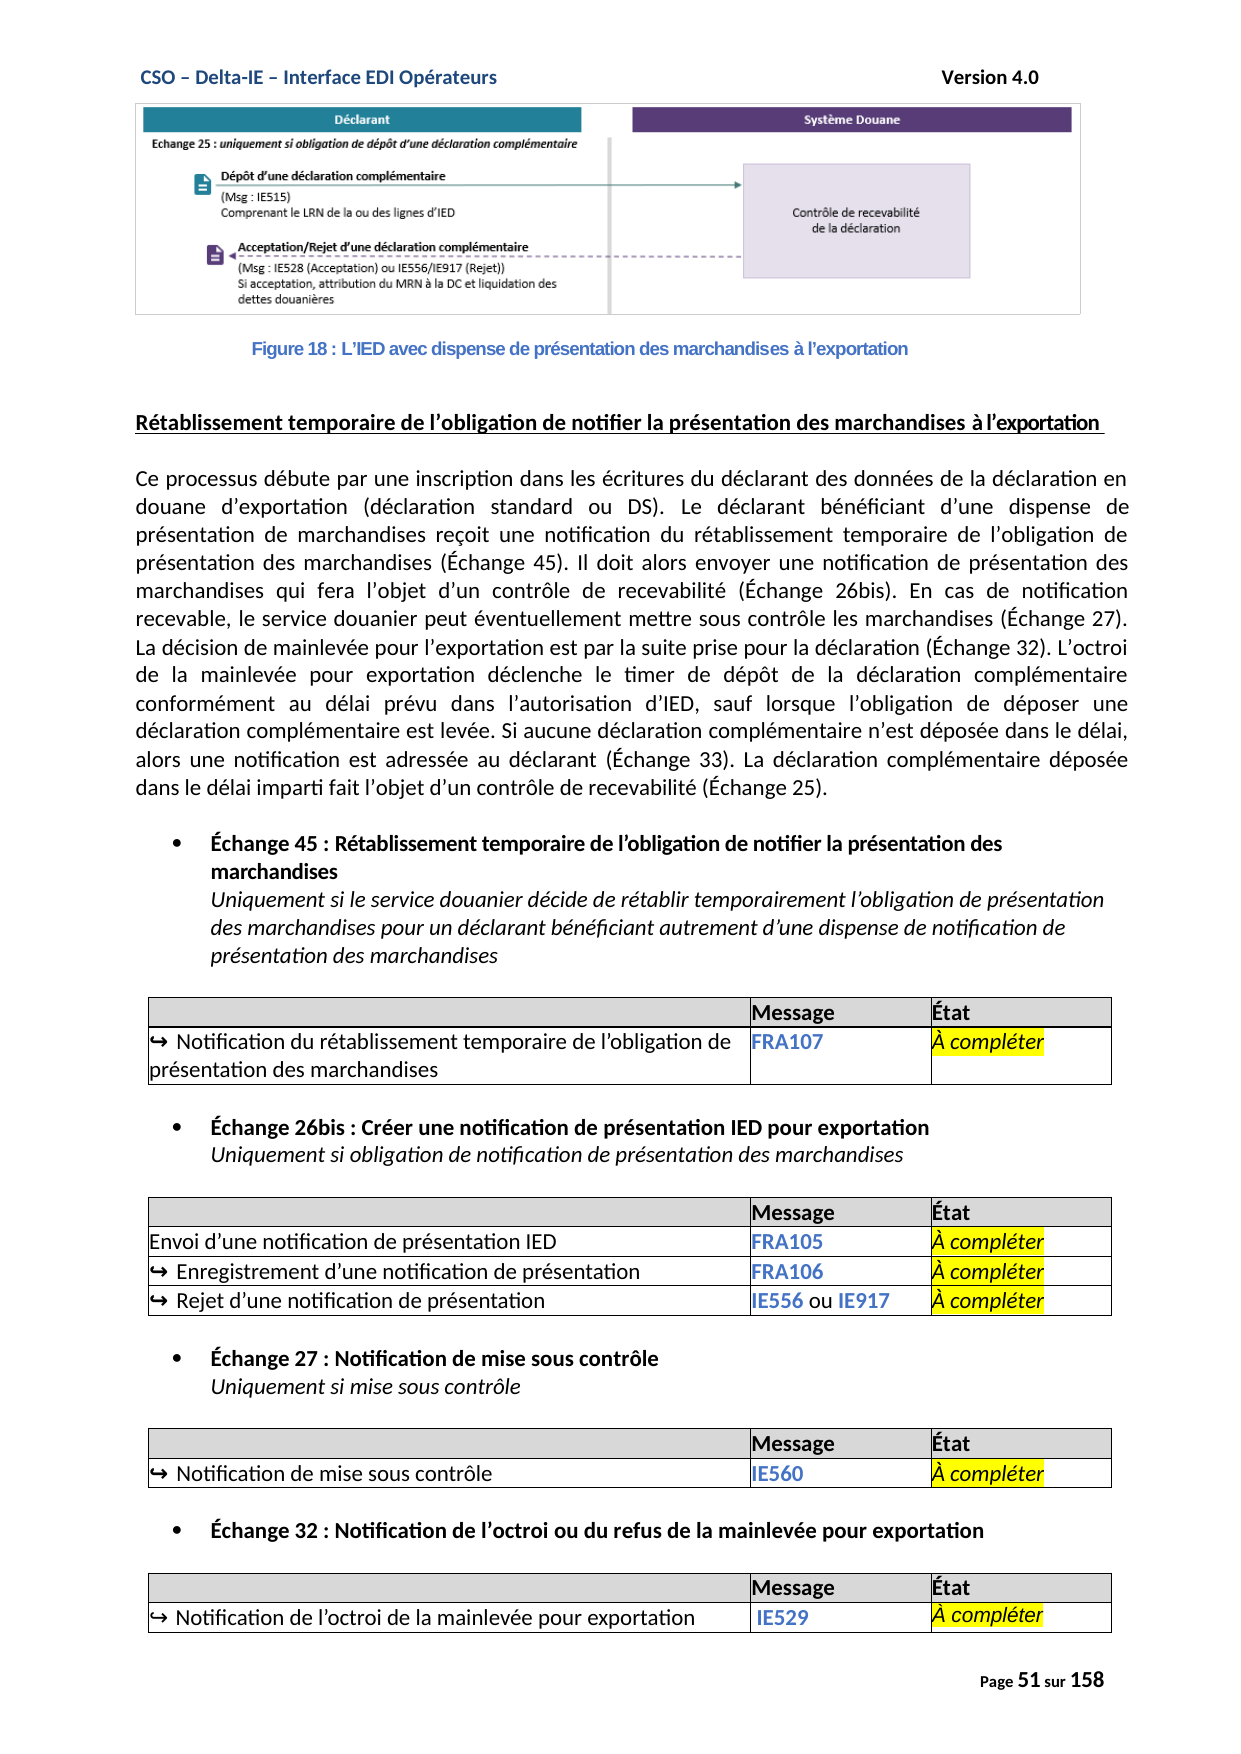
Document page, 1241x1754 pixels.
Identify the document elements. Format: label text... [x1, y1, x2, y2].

table_header [149, 1574, 750, 1602]
picture [136, 104, 1080, 314]
text Ce processus débute par une inscription dans les écritures du déclarant des données de la déclaration en douane d’exportation (déclaration standard ou DS). Le déclarant bénéficiant d’une dispense de présentation de marchandises reçoit une notification du rétablissement temporaire de l’obligation de présentation des marchandises (Échange 45). Il doit alors envoyer une notification de présentation des marchandises qui fera l’objet d’un contrôle de recevabilité (Échange 26bis). En cas de notification recevable, le service douanier peut éventuellement mettre sous contrôle les marchandises (Échange 27). La décision de mainlevée pour l’exportation est par la suite prise pour la déclaration (Échange 32). L’octroi de la mainlevée pour exportation déclenche le timer de dépôt de la déclaration complémentaire conformément au délai prévu dans l’autorisation d’IED, sauf lorsque l’obligation de déposer une déclaration complémentaire est levée. Si aucune déclaration complémentaire n’est déposée dans le délai, alors une notification est adressée au déclarant (Échange 33). La déclaration complémentaire déposée dans le délai imparti fait l’objet d’un contrôle de recevabilité (Échange 25). [135, 464, 1130, 801]
table_cell À compléter [932, 1603, 1111, 1632]
table_cell IE529 [751, 1603, 931, 1632]
table_header Message [751, 1198, 931, 1226]
table_cell ↪ Rejet d’une notification de présentation [149, 1286, 750, 1315]
table_cell À compléter [932, 1459, 1111, 1487]
table_cell IE560 [751, 1459, 931, 1487]
table_cell FRA107 [751, 1028, 931, 1083]
table_cell ↪ Notification du rétablissement temporaire de l’obligation de présentation des marchandises [149, 1028, 750, 1083]
table_header Message [751, 998, 931, 1026]
table_cell FRA106 [751, 1257, 931, 1285]
table_cell Envoi d’une notification de présentation IED [149, 1227, 750, 1256]
table_header [149, 1429, 750, 1458]
table_cell ↪ Notification de l’octroi de la mainlevée pour exportation [149, 1603, 750, 1632]
table_cell IE556 ou IE917 [751, 1286, 931, 1315]
text Rétablissement temporaire de l’obligation de notifier la présentation des marchandises à l’exportation [135, 408, 1130, 436]
table_header Message [751, 1574, 931, 1602]
table_cell ↪ Notification de mise sous contrôle [149, 1459, 750, 1487]
list Échange 45 : Rétablissement temporaire de l’obligation de notifier la présentation des marchandises Uniquement si le service douanier décide de rétablir temporairement l’obligation de présentation des marchandises pour un déclarant bénéficiant autrement d’une dispense de notification de présentation des marchandises [173, 829, 1130, 969]
table_header [149, 1198, 750, 1226]
table_header État [932, 1429, 1111, 1458]
table_header État [932, 998, 1111, 1026]
list Échange 26bis : Créer une notification de présentation IED pour exportation Uniquement si obligation de notification de présentation des marchandises [173, 1113, 1130, 1169]
list Échange 32 : Notification de l’octroi ou du refus de la mainlevée pour exportation [173, 1516, 1130, 1544]
table_header État [932, 1198, 1111, 1226]
table_cell À compléter [932, 1257, 1111, 1285]
table_header [149, 998, 750, 1026]
table_cell À compléter [932, 1227, 1111, 1256]
table_cell FRA105 [751, 1227, 931, 1256]
table_header Message [751, 1429, 931, 1458]
table_header État [932, 1574, 1111, 1602]
table_cell À compléter [932, 1028, 1111, 1083]
subtitle L’IED avec dispense de présentation des marchandises à l’exportation [135, 337, 1071, 359]
table_cell ↪ Enregistrement d’une notification de présentation [149, 1257, 750, 1285]
list Échange 27 : Notification de mise sous contrôle Uniquement si mise sous contrôle [173, 1344, 1130, 1400]
table_cell À compléter [932, 1286, 1111, 1315]
